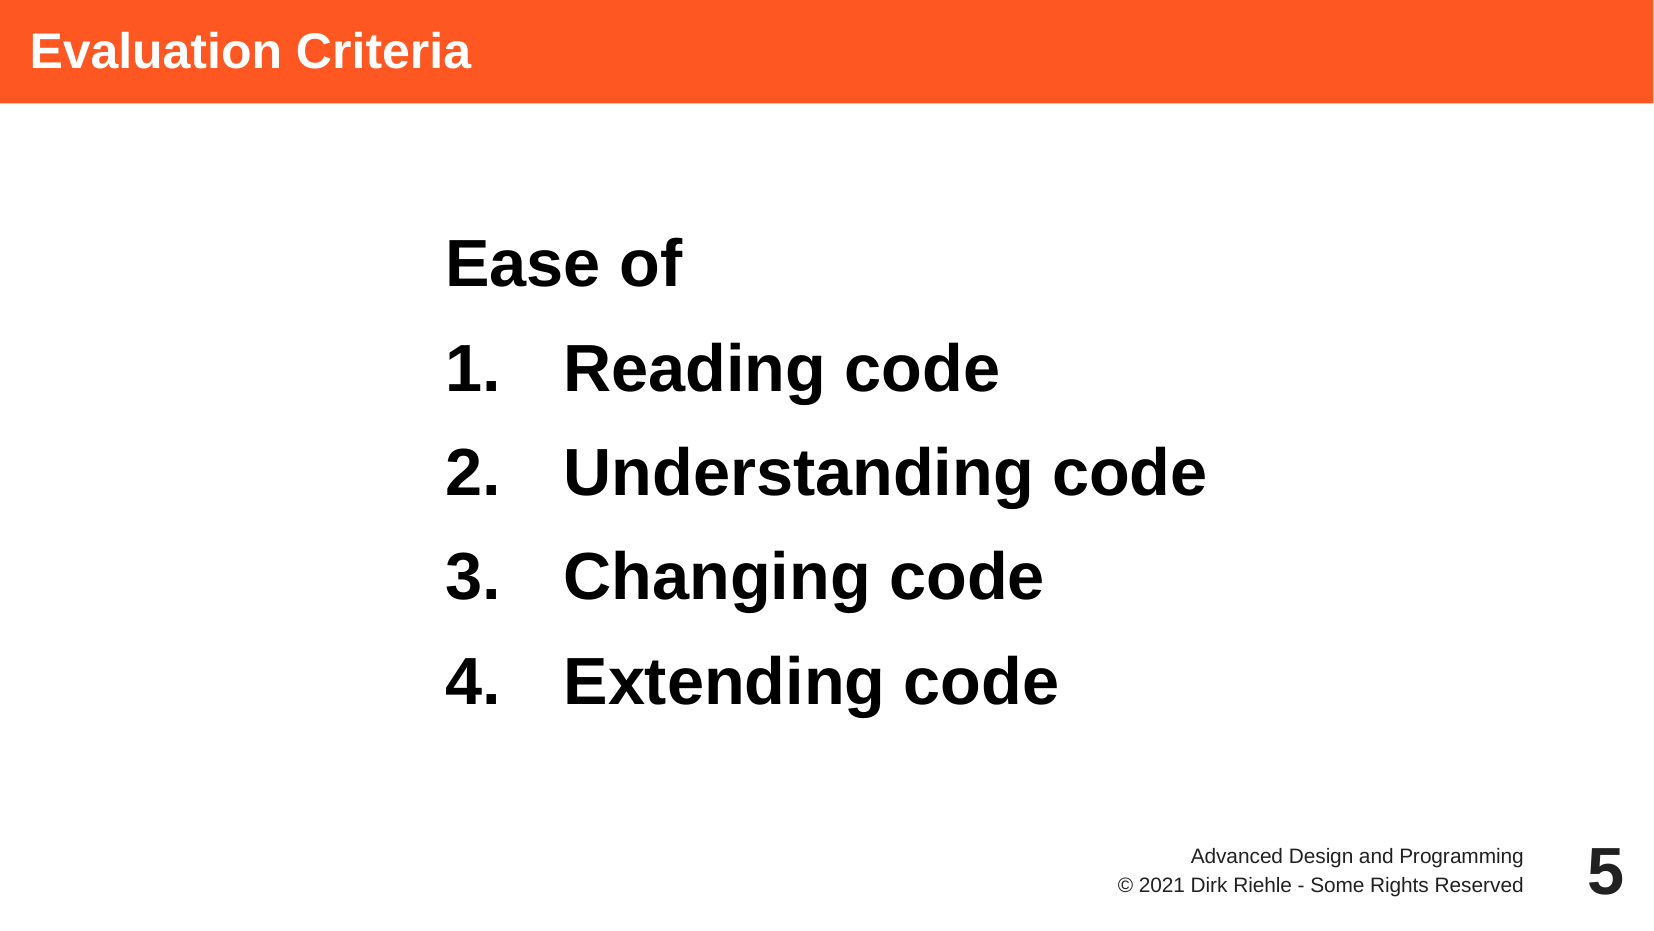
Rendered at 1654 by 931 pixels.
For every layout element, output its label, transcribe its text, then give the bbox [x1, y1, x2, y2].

title Evaluation Criteria [0, 0, 1654, 104]
subtitle Ease of Reading code Understanding code Changing code Extending code [29, 132, 1625, 813]
